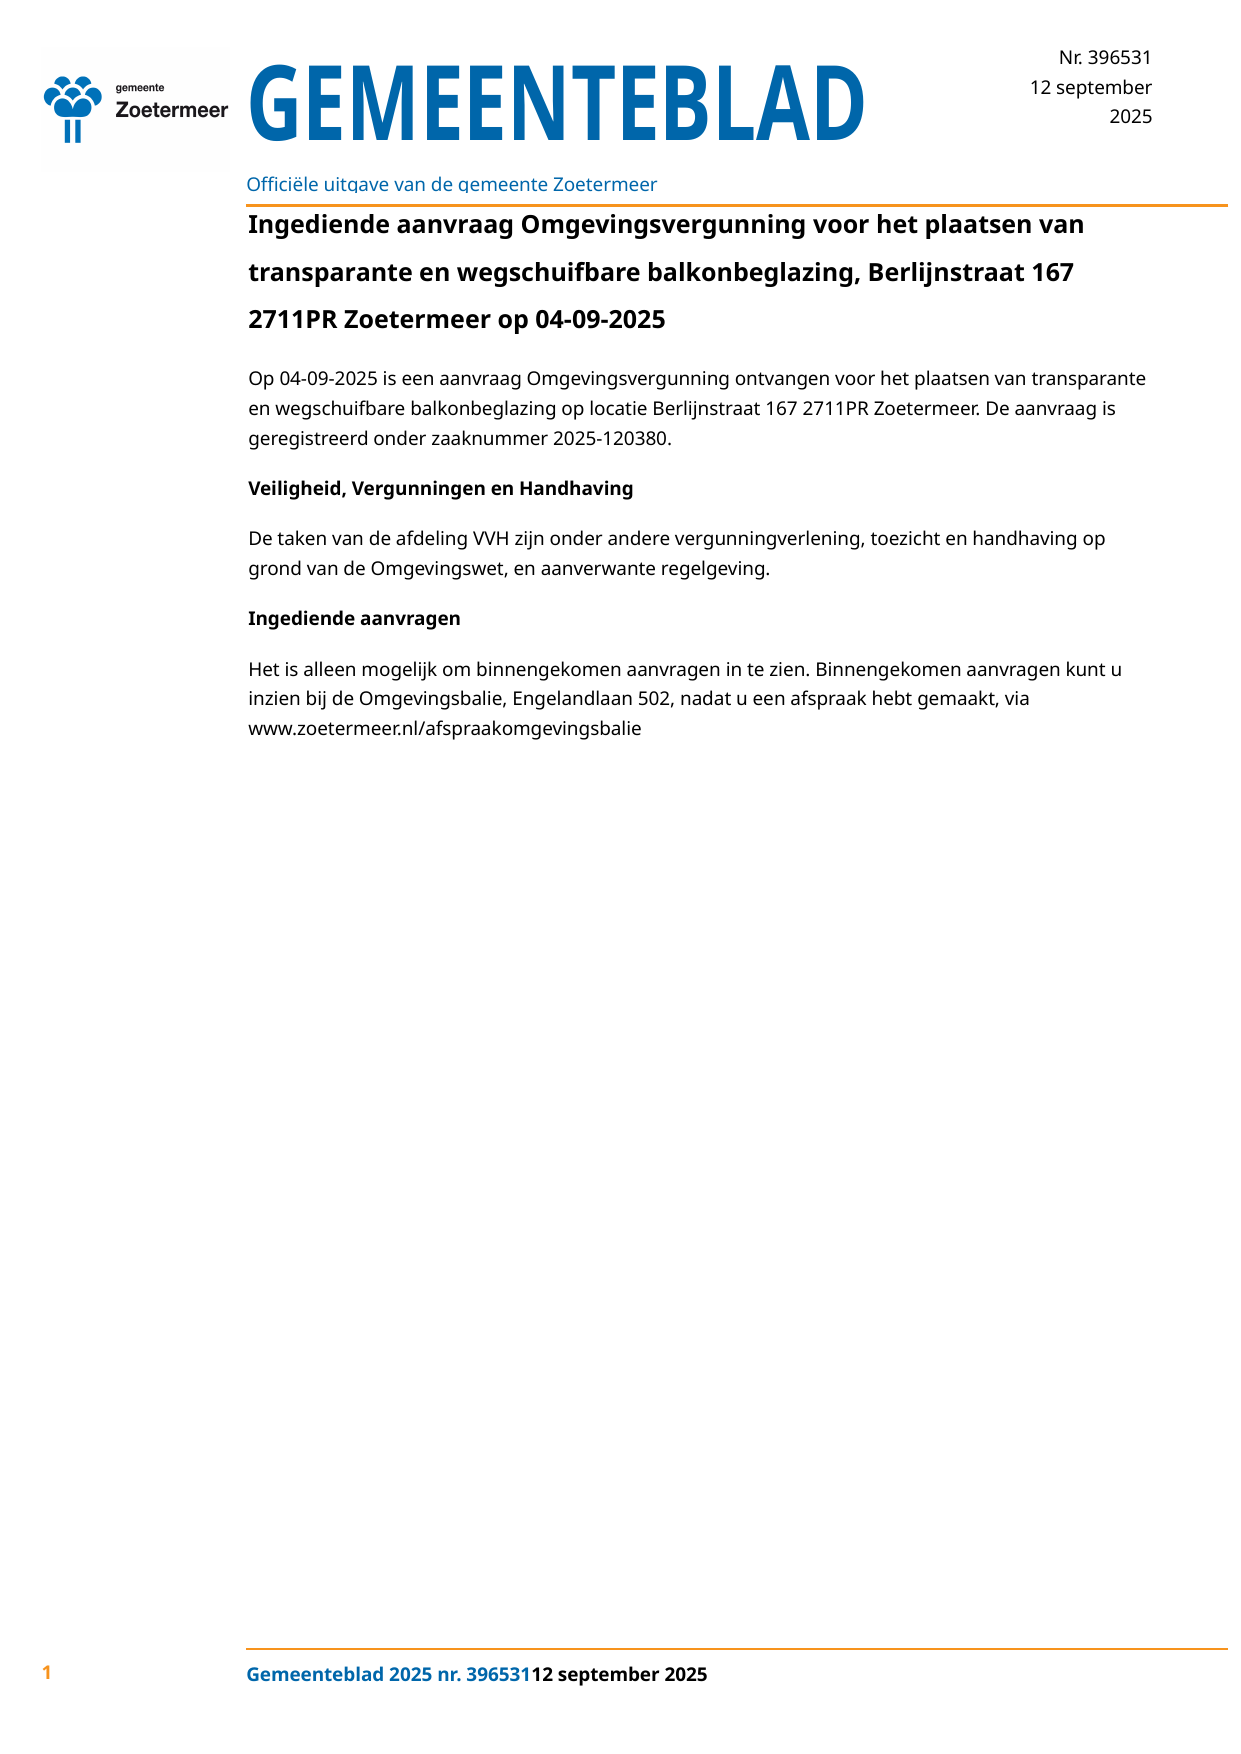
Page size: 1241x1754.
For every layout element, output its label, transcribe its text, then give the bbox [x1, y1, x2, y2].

text Ingediende aanvragen [248, 606, 1152, 631]
text De taken van de afdeling VVH zijn onder andere vergunningverlening, toezicht en handhaving op grond van de Omgevingswet, en aanverwante regelgeving. [248, 526, 1152, 581]
text Veiligheid, Vergunningen en Handhaving [248, 475, 1152, 501]
picture [41, 47, 231, 172]
text Het is alleen mogelijk om binnengekomen aanvragen in te zien. Binnengekomen aanvragen kunt u inzien bij de Omgevingsbalie, Engelandlaan 502, nadat u een afspraak hebt gemaakt, via www.zoetermeer.nl/afspraakomgevingsbalie [248, 656, 1152, 741]
text Ingediende aanvraag Omgevingsvergunning voor het plaatsen van transparante en wegschuifbare balkonbeglazing, Berlijnstraat 167 2711PR Zoetermeer op 04-09-2025 [248, 207, 1152, 336]
text Op 04-09-2025 is een aanvraag Omgevingsvergunning ontvangen voor het plaatsen van transparante en wegschuifbare balkonbeglazing op locatie Berlijnstraat 167 2711PR Zoetermeer. De aanvraag is geregistreerd onder zaaknummer 2025-120380. [248, 366, 1152, 450]
